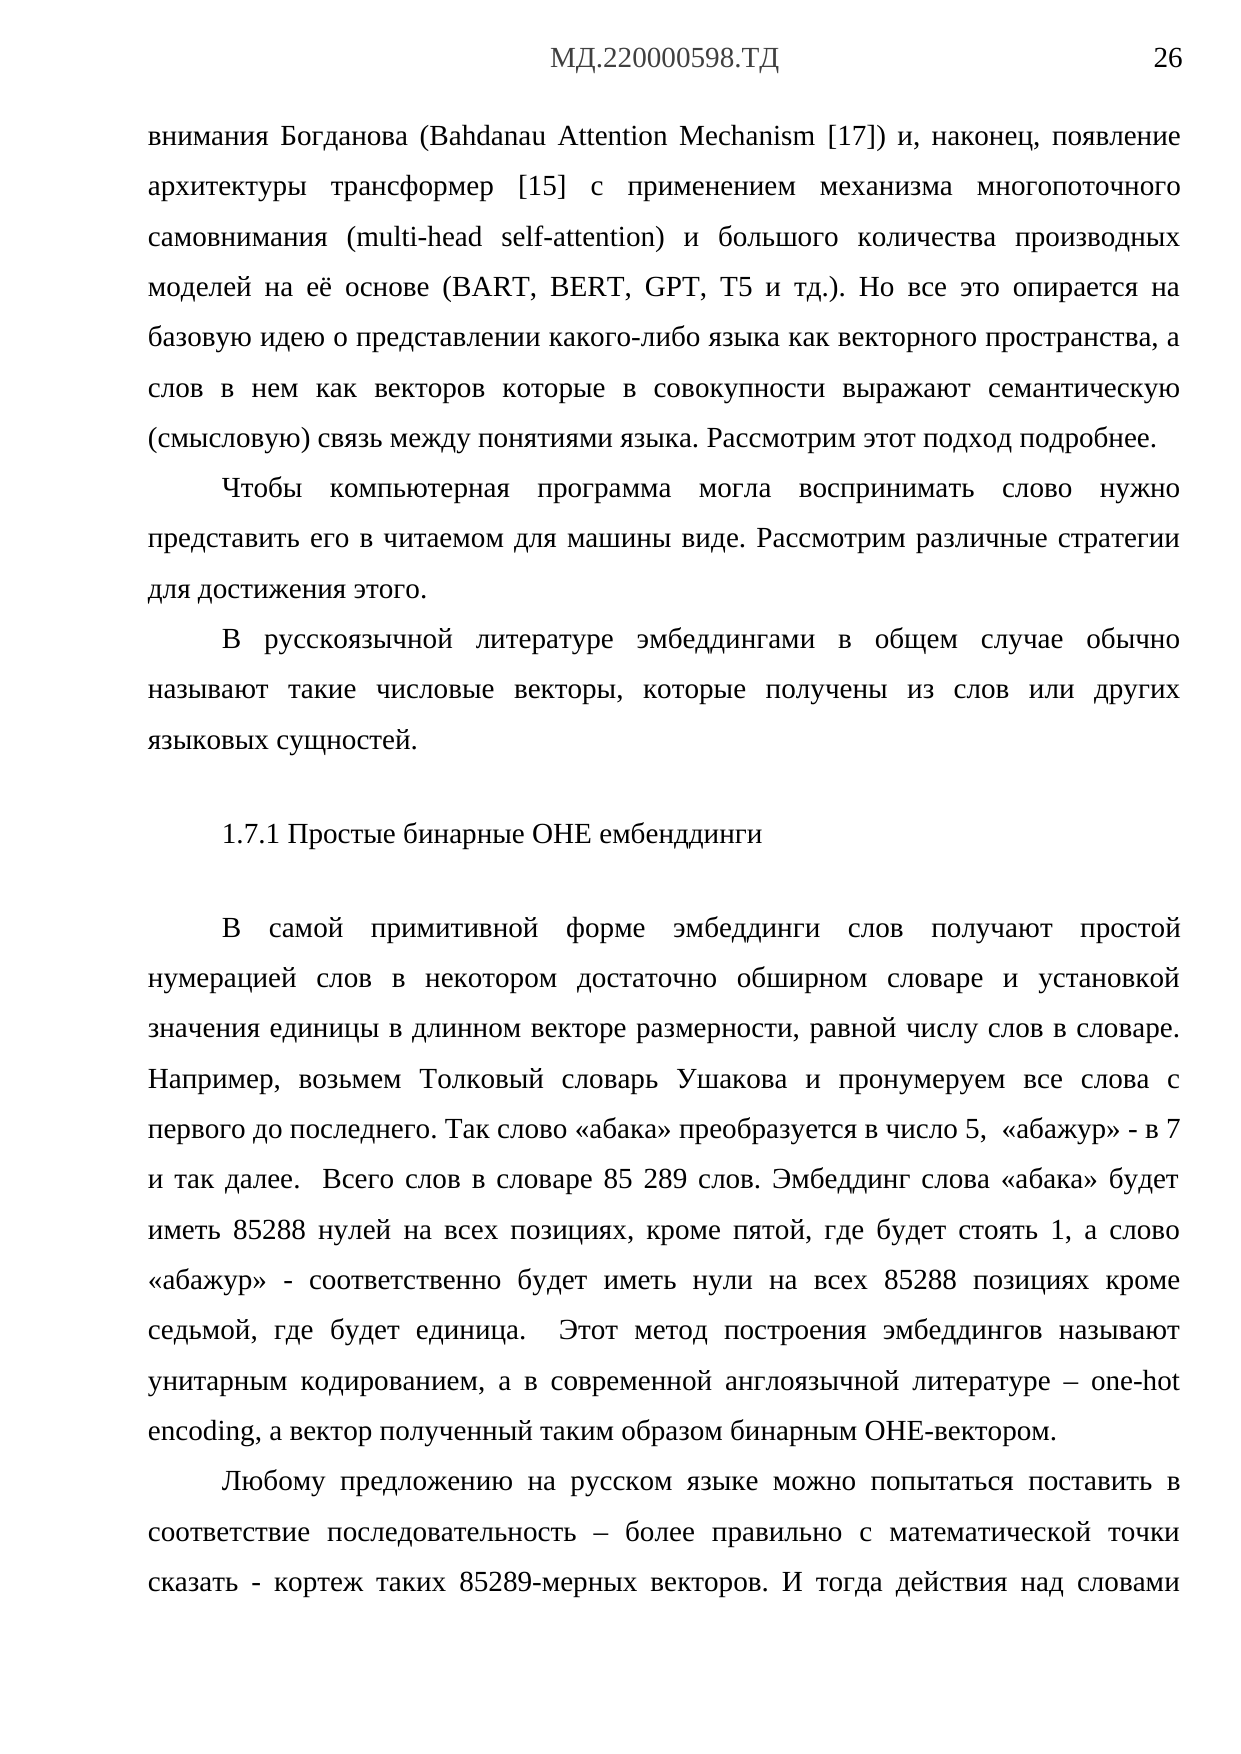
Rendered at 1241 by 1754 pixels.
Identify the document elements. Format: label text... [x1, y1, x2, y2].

text В самой примитивной форме эмбеддинги слов получают простой нумерацией слов в некотором достаточно обширном словаре и установкой значения единицы в длинном векторе размерности, равной числу слов в словаре. Например, возьмем Толковый словарь Ушакова и пронумеруем все слова с первого до последнего. Так слово «абака» преобразуется в число 5, «абажур» - в 7 и так далее. Всего слов в словаре 85 289 слов. Эмбеддинг слова «абака» будет иметь 85288 нулей на всех позициях, кроме пятой, где будет стоять 1, а слово «абажур» - соответственно будет иметь нули на всех 85288 позициях кроме седьмой, где будет единица. Этот метод построения эмбеддингов называют унитарным кодированием, а в современной англоязычной литературе – one-hot encoding, а вектор полученный таким образом бинарным OHE-вектором. [148, 910, 1181, 1447]
text Чтобы компьютерная программа могла воспринимать слово нужно представить его в читаемом для машины виде. Рассмотрим различные стратегии для достижения этого. [148, 470, 1181, 604]
text Любому предложению на русском языке можно попытаться поставить в соответствие последовательность – более правильно с математической точки сказать - кортеж таких 85289-мерных векторов. И тогда действия над словами [148, 1463, 1181, 1598]
subtitle Простые бинарные OHE ембенддинги [222, 816, 1181, 849]
text В русскоязычной литературе эмбеддингами в общем случае обычно называют такие числовые векторы, которые получены из слов или других языковых сущностей. [148, 621, 1181, 755]
text внимания Богданова (Bahdanau Attention Mechanism [17]) и, наконец, появление архитектуры трансформер [15] с применением механизма многопоточного самовнимания (multi-head self-attention) и большого количества производных моделей на её основе (BART, BERT, GPT, T5 и тд.). Но все это опирается на базовую идею о представлении какого-либо языка как векторного пространства, а слов в нем как векторов которые в совокупности выражают семантическую (смысловую) связь между понятиями языка. Рассмотрим этот подход подробнее. [148, 118, 1181, 453]
